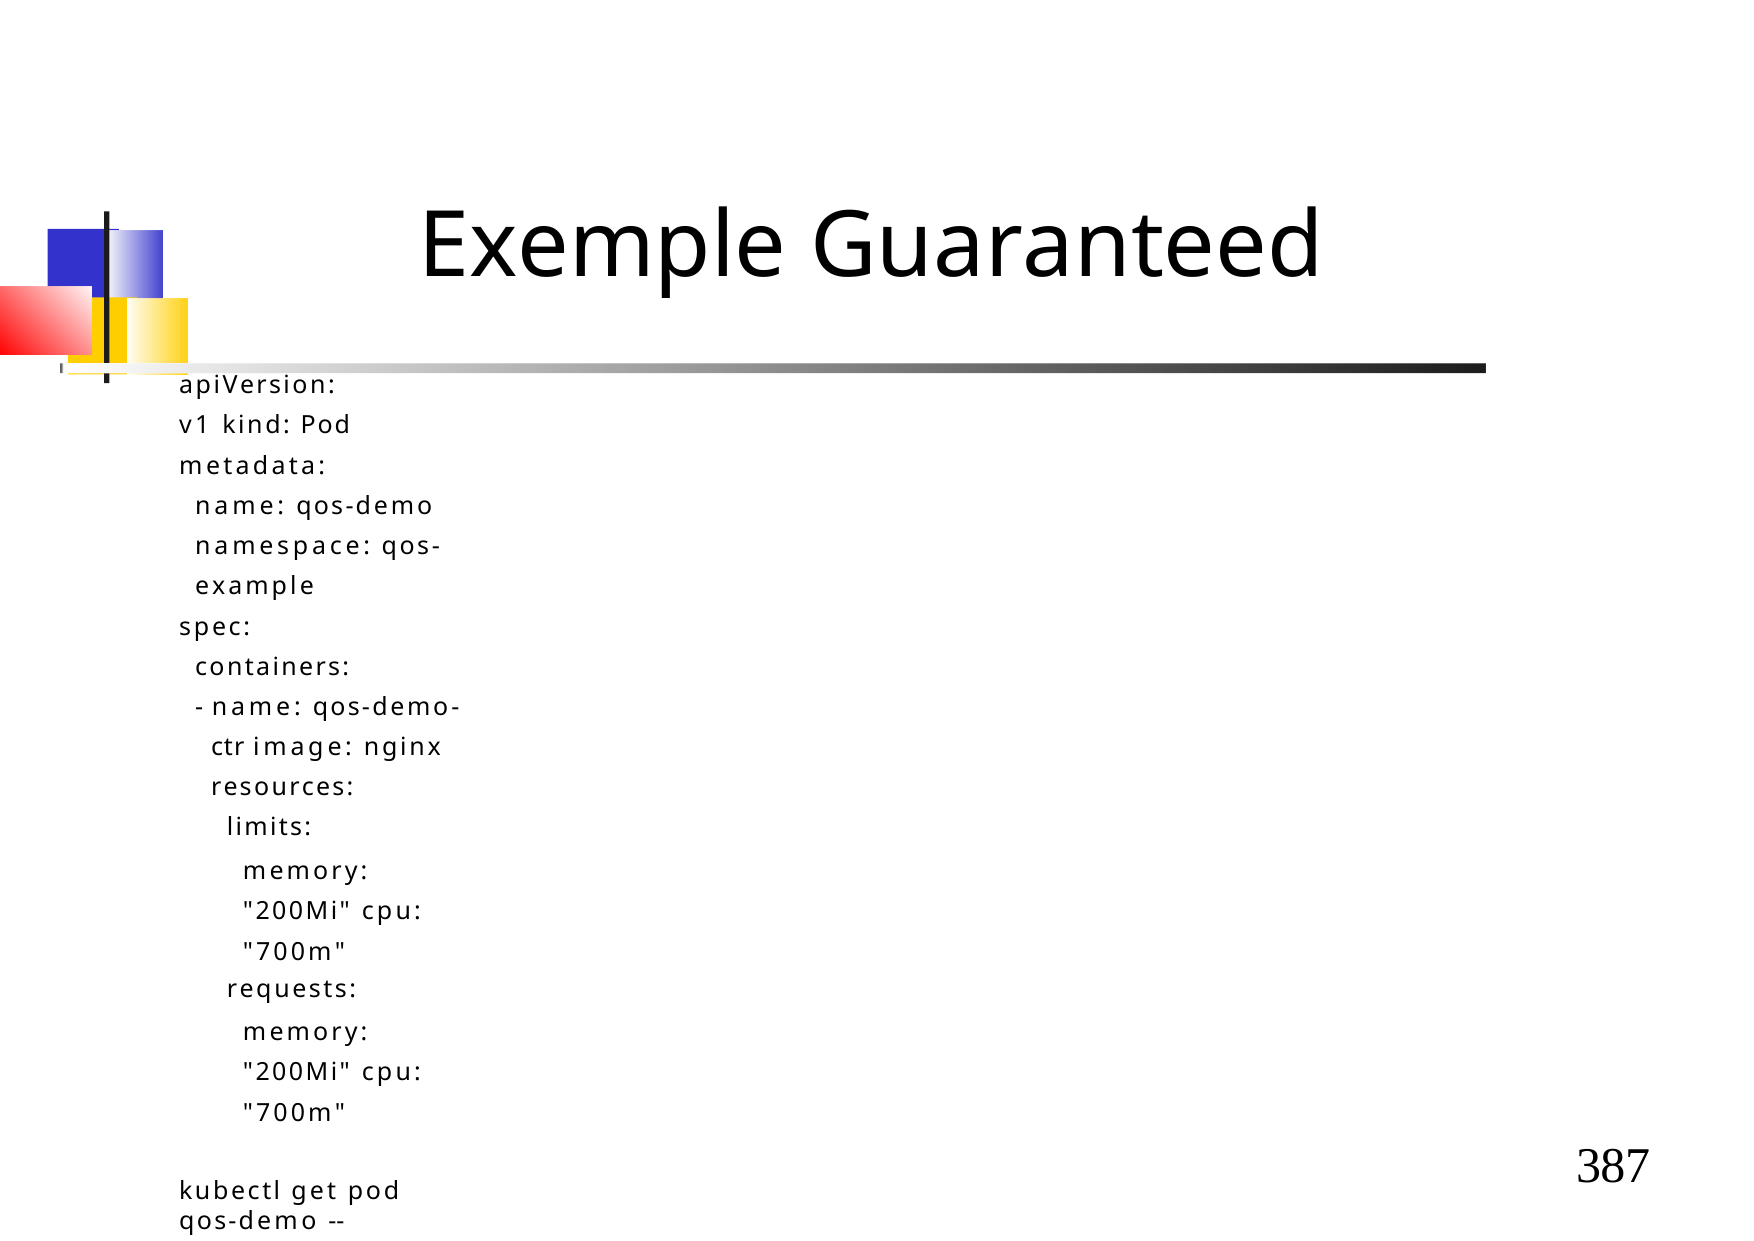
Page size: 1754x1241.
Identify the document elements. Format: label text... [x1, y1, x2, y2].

title Exemple Guaranteed [179, 183, 1564, 393]
text_box apiVersion: v1 kind: Pod metadata: name: qos-demo namespace: qos-example spec: containers: - name: qos-demo-ctr image: nginx resources: limits: memory: "200Mi" cpu: "700m" requests: memory: "200Mi" cpu: "700m" kubectl get pod qos-demo --namespace=qos-example --output=yaml [177, 356, 1060, 1241]
picture [60, 229, 179, 384]
slide_number 387 [1569, 1135, 1660, 1241]
picture [0, 285, 92, 355]
